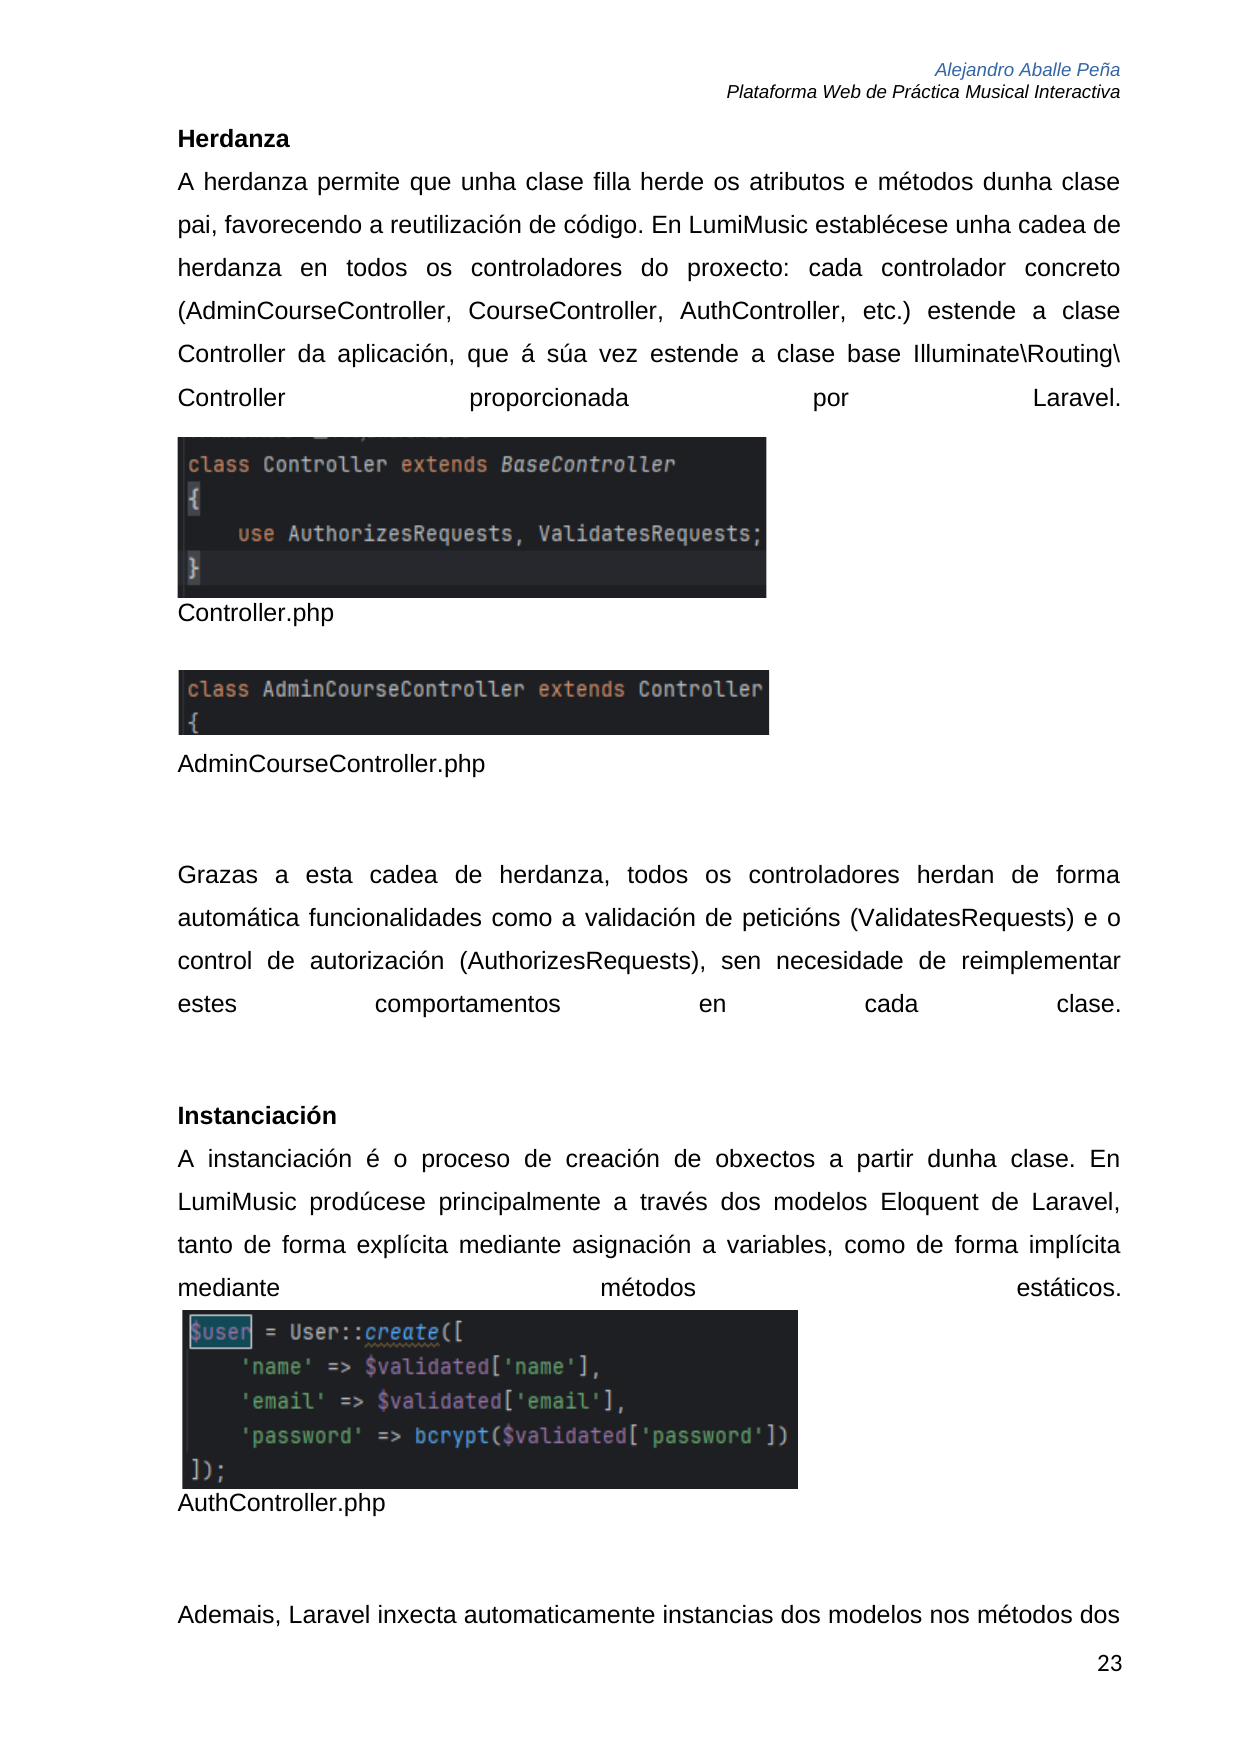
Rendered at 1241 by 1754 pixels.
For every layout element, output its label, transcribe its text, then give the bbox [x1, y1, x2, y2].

picture [177, 437, 767, 598]
text Instanciación A instanciación é o proceso de creación de obxectos a partir dunha clase. En LumiMusic prodúcese principalmente a través dos modelos Eloquent de Laravel, tanto de forma explícita mediante asignación a variables, como de forma implícita mediante métodos estáticos. AuthController.php [177, 1101, 1122, 1517]
text Grazas a esta cadea de herdanza, todos os controladores herdan de forma automática funcionalidades como a validación de peticións (ValidatesRequests) e o control de autorización (AuthorizesRequests), sen necesidade de reimplementar estes comportamentos en cada clase. [177, 817, 1122, 1061]
text AdminCourseController.php [177, 735, 1122, 777]
picture [182, 1310, 798, 1489]
text Ademais, Laravel inxecta automaticamente instancias dos modelos nos métodos dos [177, 1557, 1122, 1628]
text Herdanza A herdanza permite que unha clase filla herde os atributos e métodos dunha clase pai, favorecendo a reutilización de código. En LumiMusic establécese unha cadea de herdanza en todos os controladores do proxecto: cada controlador concreto (AdminCourseController, CourseController, AuthController, etc.) estende a clase Controller da aplicación, que á súa vez estende a clase base Illuminate\Routing\Controller proporcionada por Laravel. Controller.php [177, 124, 1122, 627]
picture [178, 670, 770, 735]
